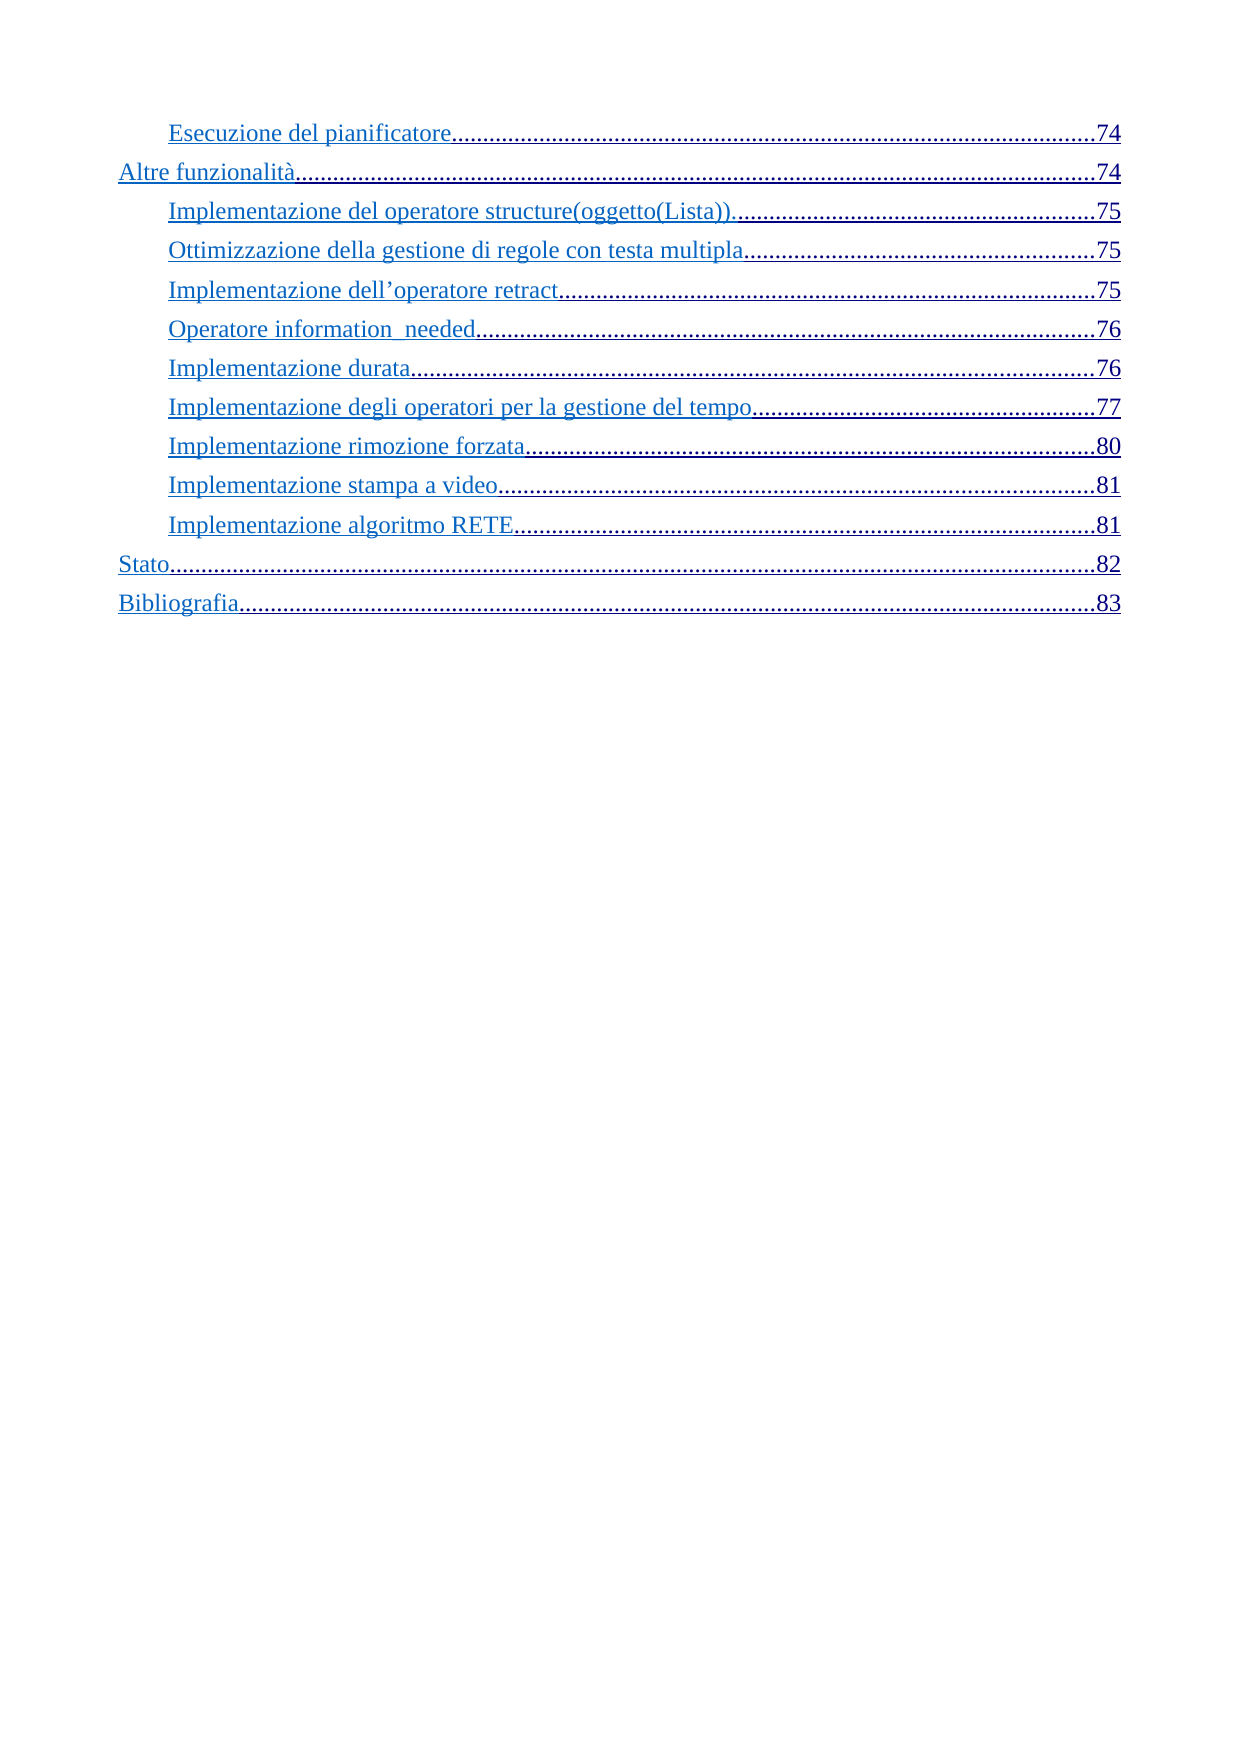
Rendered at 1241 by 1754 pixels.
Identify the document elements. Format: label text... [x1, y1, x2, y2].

text Implementazione rimozione forzata 80 [168, 431, 1122, 460]
text Stato 82 [118, 549, 1122, 578]
text Ottimizzazione della gestione di regole con testa multipla 75 [168, 236, 1122, 264]
text Operatore information_needed 76 [168, 314, 1122, 343]
text Implementazione degli operatori per la gestione del tempo 77 [168, 392, 1122, 421]
text Altre funzionalità 74 [118, 157, 1122, 186]
text Implementazione durata 76 [168, 353, 1122, 382]
text Implementazione dell’operatore retract 75 [168, 275, 1122, 303]
text Implementazione del operatore structure(oggetto(Lista)). 75 [168, 196, 1122, 225]
text Esecuzione del pianificatore 74 [168, 118, 1122, 147]
text Bibliografia 83 [118, 588, 1122, 617]
text Implementazione algoritmo RETE 81 [168, 510, 1122, 538]
text Implementazione stampa a video 81 [168, 471, 1122, 499]
